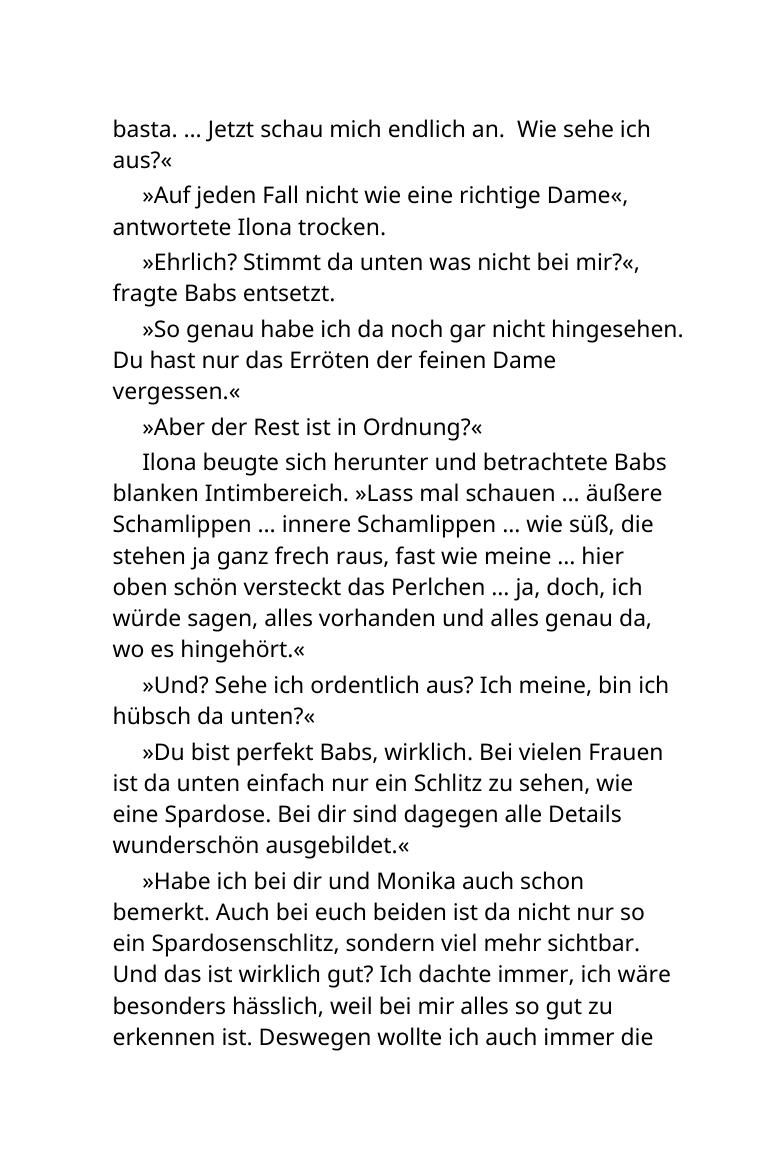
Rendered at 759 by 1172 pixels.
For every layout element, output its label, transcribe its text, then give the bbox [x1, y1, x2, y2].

text basta. … Jetzt schau mich endlich an. Wie sehe ich aus?« [112, 112, 684, 175]
text »Habe ich bei dir und Monika auch schon bemerkt. Auch bei euch beiden ist da nicht nur so ein Spardosenschlitz, sondern viel mehr sichtbar. Und das ist wirklich gut? Ich dachte immer, ich wäre besonders hässlich, weil bei mir alles so gut zu erkennen ist. Deswegen wollte ich auch immer die [112, 864, 684, 1052]
text »Du bist perfekt Babs, wirklich. Bei vielen Frauen ist da unten einfach nur ein Schlitz zu sehen, wie eine Spardose. Bei dir sind dagegen alle Details wunderschön ausgebildet.« [112, 735, 684, 860]
text Ilona beugte sich herunter und betrachtete Babs blanken Intimbereich. »Lass mal schauen … äußere Schamlippen … innere Schamlippen … wie süß, die stehen ja ganz frech raus, fast wie meine … hier oben schön versteckt das Perlchen … ja, doch, ich würde sagen, alles vorhanden und alles genau da, wo es hingehört.« [112, 446, 684, 664]
text »Ehrlich? Stimmt da unten was nicht bei mir?«, fragte Babs entsetzt. [112, 246, 684, 308]
text »Und? Sehe ich ordentlich aus? Ich meine, bin ich hübsch da unten?« [112, 669, 684, 731]
text »Auf jeden Fall nicht wie eine richtige Dame«, antwortete Ilona trocken. [112, 179, 684, 242]
text »Aber der Rest ist in Ordnung?« [112, 410, 684, 442]
text »So genau habe ich da noch gar nicht hingesehen. Du hast nur das Erröten der feinen Dame vergessen.« [112, 312, 684, 406]
